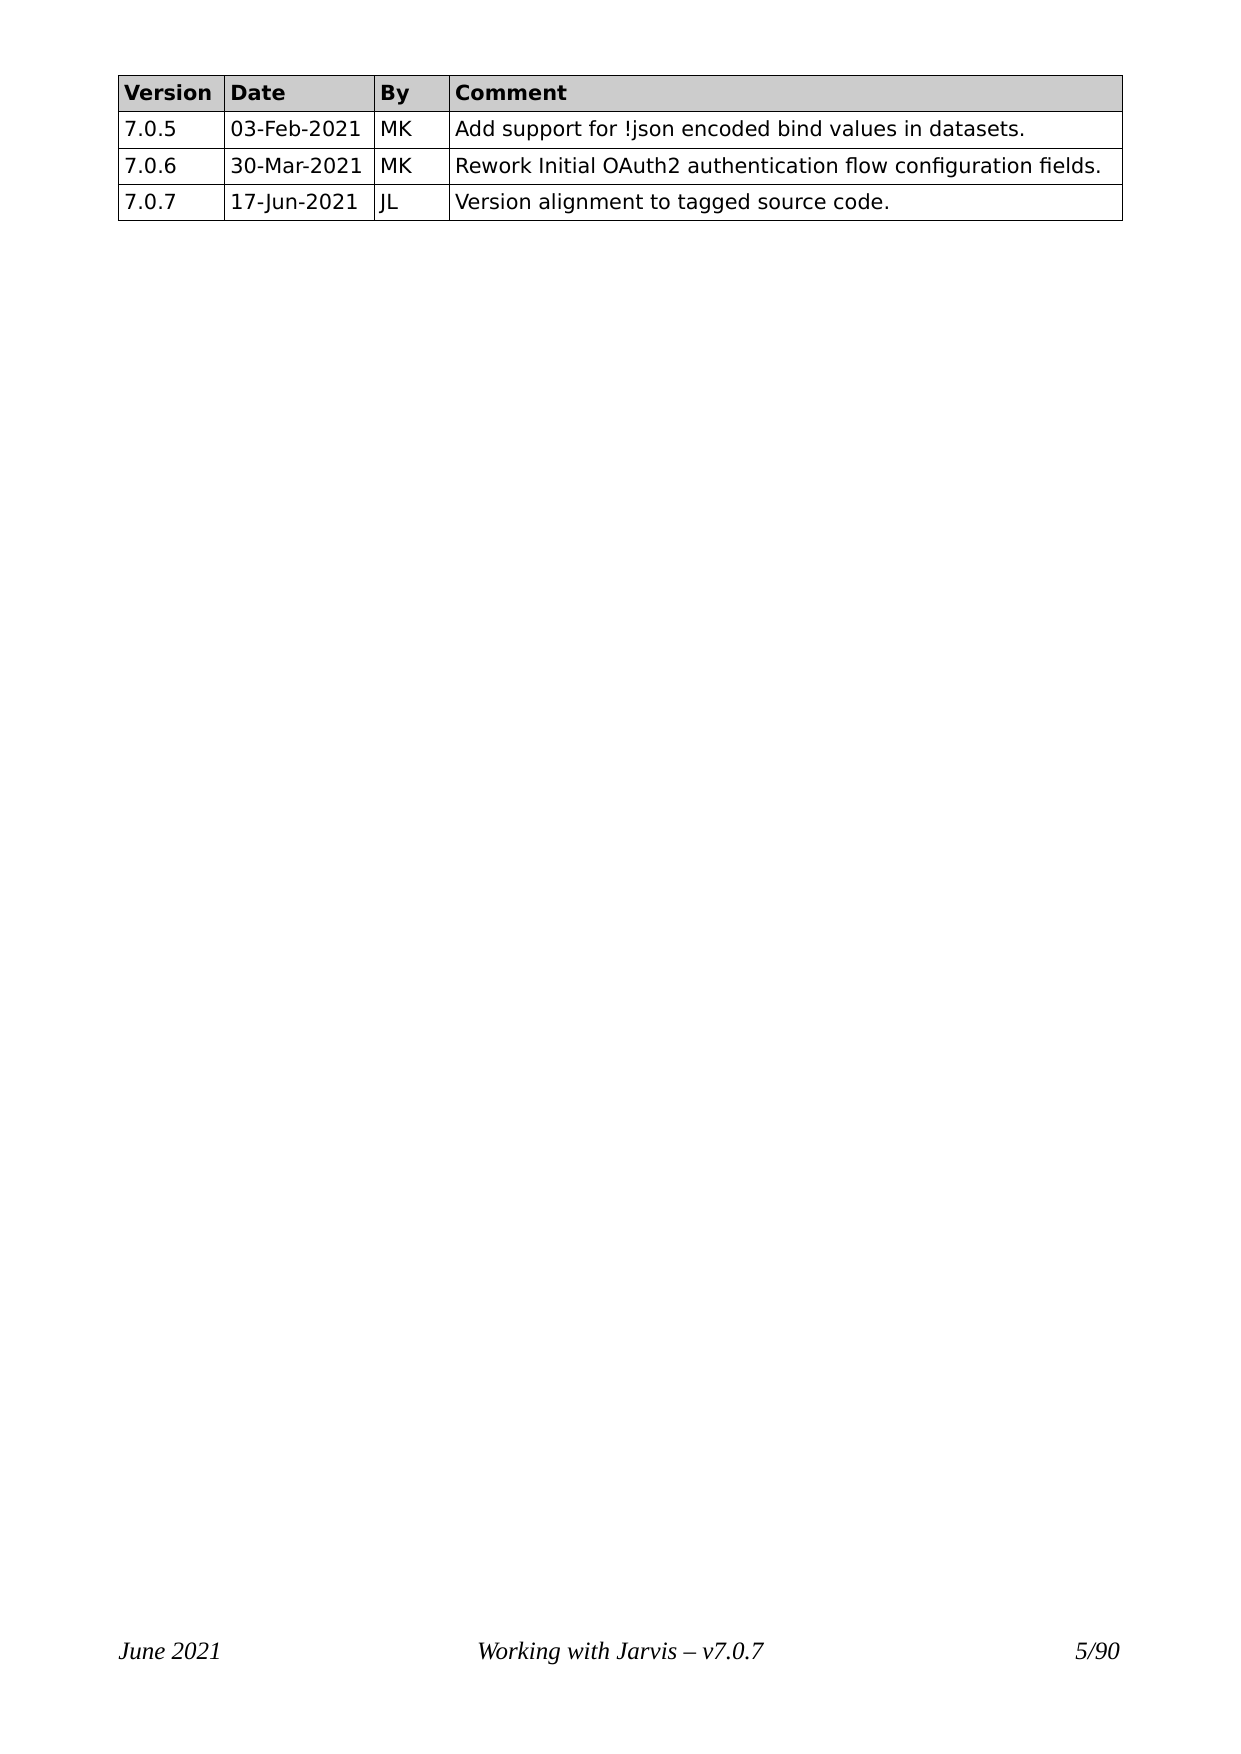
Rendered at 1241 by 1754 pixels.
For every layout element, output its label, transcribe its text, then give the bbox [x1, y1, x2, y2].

table_cell JL [375, 185, 449, 220]
table_cell Add support for !json encoded bind values in datasets. [450, 112, 1122, 147]
table_header Version [119, 76, 224, 111]
table_cell 7.0.5 [119, 112, 224, 147]
table_cell Version alignment to tagged source code. [450, 185, 1122, 220]
table_header By [375, 76, 449, 111]
table_cell 7.0.6 [119, 149, 224, 184]
table_header Comment [450, 76, 1122, 111]
table_cell MK [375, 112, 449, 147]
table_cell 03-Feb-2021 [225, 112, 374, 147]
table_header Date [225, 76, 374, 111]
table_cell 30-Mar-2021 [225, 149, 374, 184]
table_cell Rework Initial OAuth2 authentication flow configuration fields. [450, 149, 1122, 184]
table_cell MK [375, 149, 449, 184]
table_cell 17-Jun-2021 [225, 185, 374, 220]
table_cell 7.0.7 [119, 185, 224, 220]
